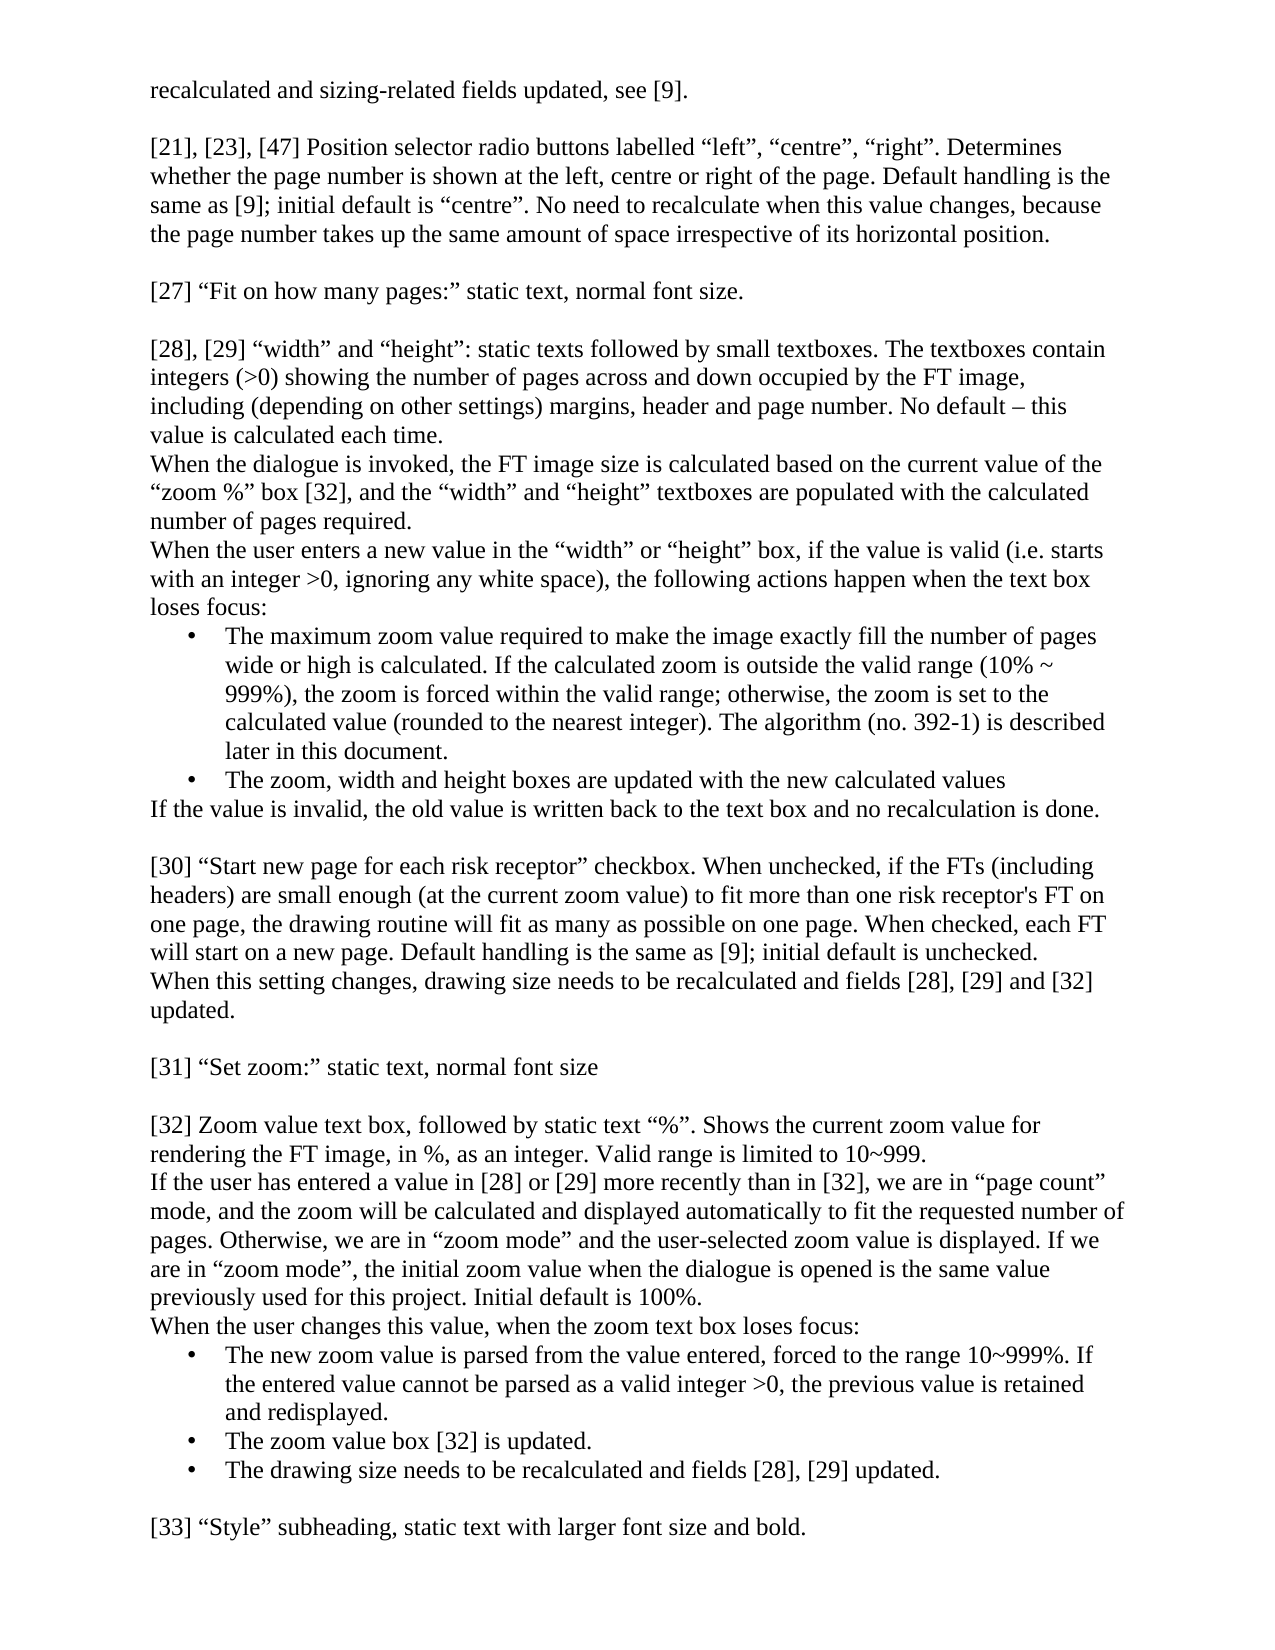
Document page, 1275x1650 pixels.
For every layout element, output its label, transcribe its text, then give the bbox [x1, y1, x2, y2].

text If the user has entered a value in [28] or [29] more recently than in [32], we are in “page count” mode, and the zoom will be calculated and displayed automatically to fit the requested number of pages. Otherwise, we are in “zoom mode” and the user-selected zoom value is displayed. If we are in “zoom mode”, the initial zoom value when the dialogue is opened is the same value previously used for this project. Initial default is 100%. [150, 1167, 1125, 1311]
text If the value is invalid, the old value is written back to the text box and no recalculation is done. [150, 794, 1125, 822]
text [32] Zoom value text box, followed by static text “%”. Shows the current zoom value for rendering the FT image, in %, as an integer. Valid range is limited to 10~999. [150, 1110, 1125, 1167]
text [30] “Start new page for each risk receptor” checkbox. When unchecked, if the FTs (including headers) are small enough (at the current zoom value) to fit more than one risk receptor's FT on one page, the drawing routine will fit as many as possible on one page. When checked, each FT will start on a new page. Default handling is the same as [9]; initial default is unchecked. [150, 851, 1125, 966]
text [21], [23], [47] Position selector radio buttons labelled “left”, “centre”, “right”. Determines whether the page number is shown at the left, centre or right of the page. Default handling is the same as [9]; initial default is “centre”. No need to recalculate when this value changes, because the page number takes up the same amount of space irrespective of its horizontal position. [150, 132, 1125, 247]
list The new zoom value is parsed from the value entered, forced to the range 10~999%. If the entered value cannot be parsed as a valid integer >0, the previous value is retained and redisplayed. [187, 1340, 1125, 1426]
text [31] “Set zoom:” static text, normal font size [150, 1052, 1125, 1081]
text When the dialogue is invoked, the FT image size is calculated based on the current value of the “zoom %” box [32], and the “width” and “height” textboxes are populated with the calculated number of pages required. [150, 449, 1125, 535]
text When the user changes this value, when the zoom text box loses focus: [150, 1311, 1125, 1340]
text [33] “Style” subheading, static text with larger font size and bold. [150, 1512, 1125, 1541]
text When this setting changes, drawing size needs to be recalculated and fields [28], [29] and [32] updated. [150, 966, 1125, 1024]
text [28], [29] “width” and “height”: static texts followed by small textboxes. The textboxes contain integers (>0) showing the number of pages across and down occupied by the FT image, including (depending on other settings) margins, header and page number. No default – this value is calculated each time. [150, 334, 1125, 449]
list The zoom, width and height boxes are updated with the new calculated values [187, 765, 1125, 794]
list The maximum zoom value required to make the image exactly fill the number of pages wide or high is calculated. If the calculated zoom is outside the valid range (10% ~ 999%), the zoom is forced within the valid range; otherwise, the zoom is set to the calculated value (rounded to the nearest integer). The algorithm (no. 392-1) is described later in this document. [187, 621, 1125, 765]
text When the user enters a new value in the “width” or “height” box, if the value is valid (i.e. starts with an integer >0, ignoring any white space), the following actions happen when the text box loses focus: [150, 535, 1125, 621]
list The zoom value box [32] is updated. [187, 1426, 1125, 1455]
text recalculated and sizing-related fields updated, see [9]. [150, 75, 1125, 104]
text [27] “Fit on how many pages:” static text, normal font size. [150, 276, 1125, 305]
list The drawing size needs to be recalculated and fields [28], [29] updated. [187, 1455, 1125, 1484]
